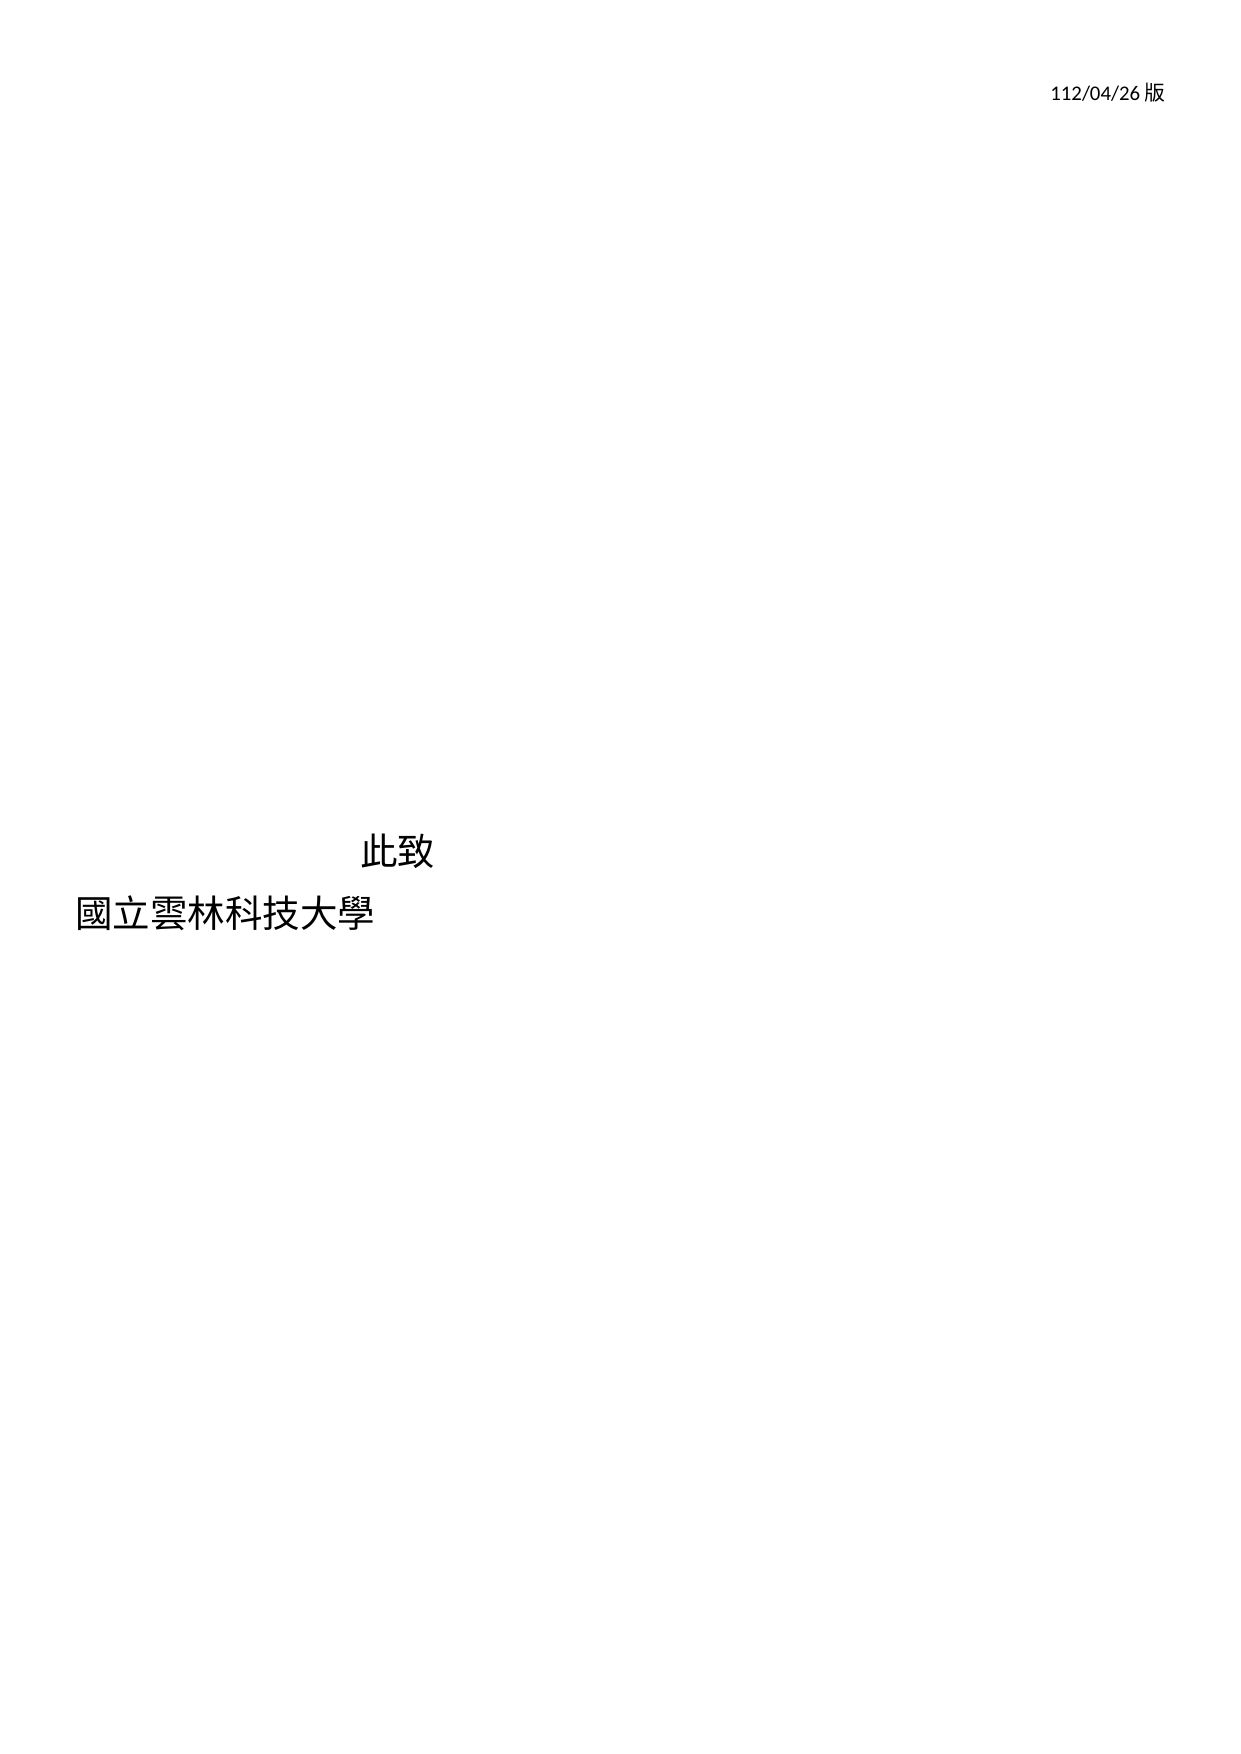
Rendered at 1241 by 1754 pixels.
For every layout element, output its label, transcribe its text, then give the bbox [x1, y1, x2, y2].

text 國立雲林科技大學 [75, 869, 1165, 932]
text 此致 [75, 807, 1165, 869]
